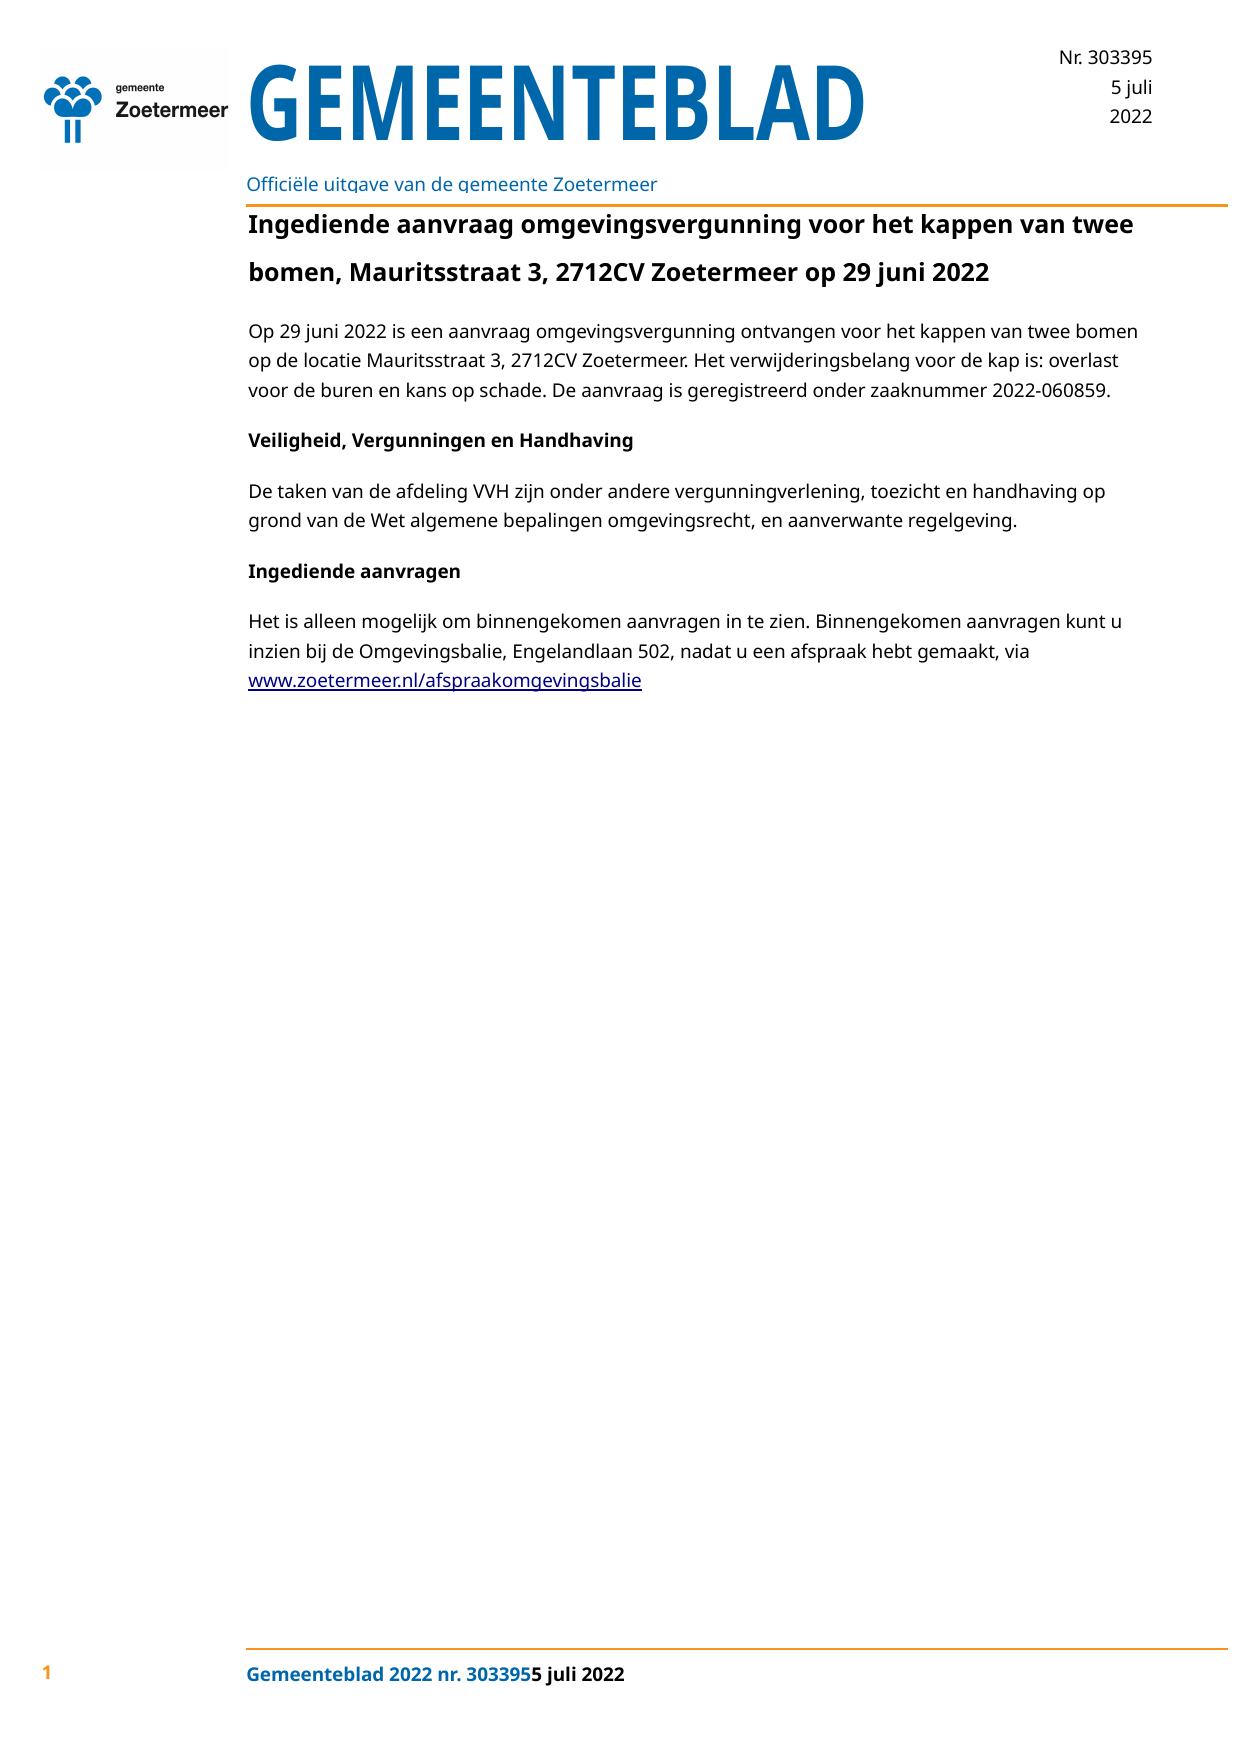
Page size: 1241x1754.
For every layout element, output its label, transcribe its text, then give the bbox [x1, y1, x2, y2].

text Op 29 juni 2022 is een aanvraag omgevingsvergunning ontvangen voor het kappen van twee bomen op de locatie Mauritsstraat 3, 2712CV Zoetermeer. Het verwijderingsbelang voor de kap is: overlast voor de buren en kans op schade. De aanvraag is geregistreerd onder zaaknummer 2022-060859. [248, 318, 1152, 403]
text De taken van de afdeling VVH zijn onder andere vergunningverlening, toezicht en handhaving op grond van de Wet algemene bepalingen omgevingsrecht, en aanverwante regelgeving. [248, 478, 1152, 533]
text Het is alleen mogelijk om binnengekomen aanvragen in te zien. Binnengekomen aanvragen kunt u inzien bij de Omgevingsbalie, Engelandlaan 502, nadat u een afspraak hebt gemaakt, via www.zoetermeer.nl/afspraakomgevingsbalie [248, 608, 1152, 693]
picture [41, 47, 231, 172]
text Ingediende aanvragen [248, 558, 1152, 584]
text Ingediende aanvraag omgevingsvergunning voor het kappen van twee bomen, Mauritsstraat 3, 2712CV Zoetermeer op 29 juni 2022 [248, 207, 1152, 288]
text Veiligheid, Vergunningen en Handhaving [248, 427, 1152, 453]
